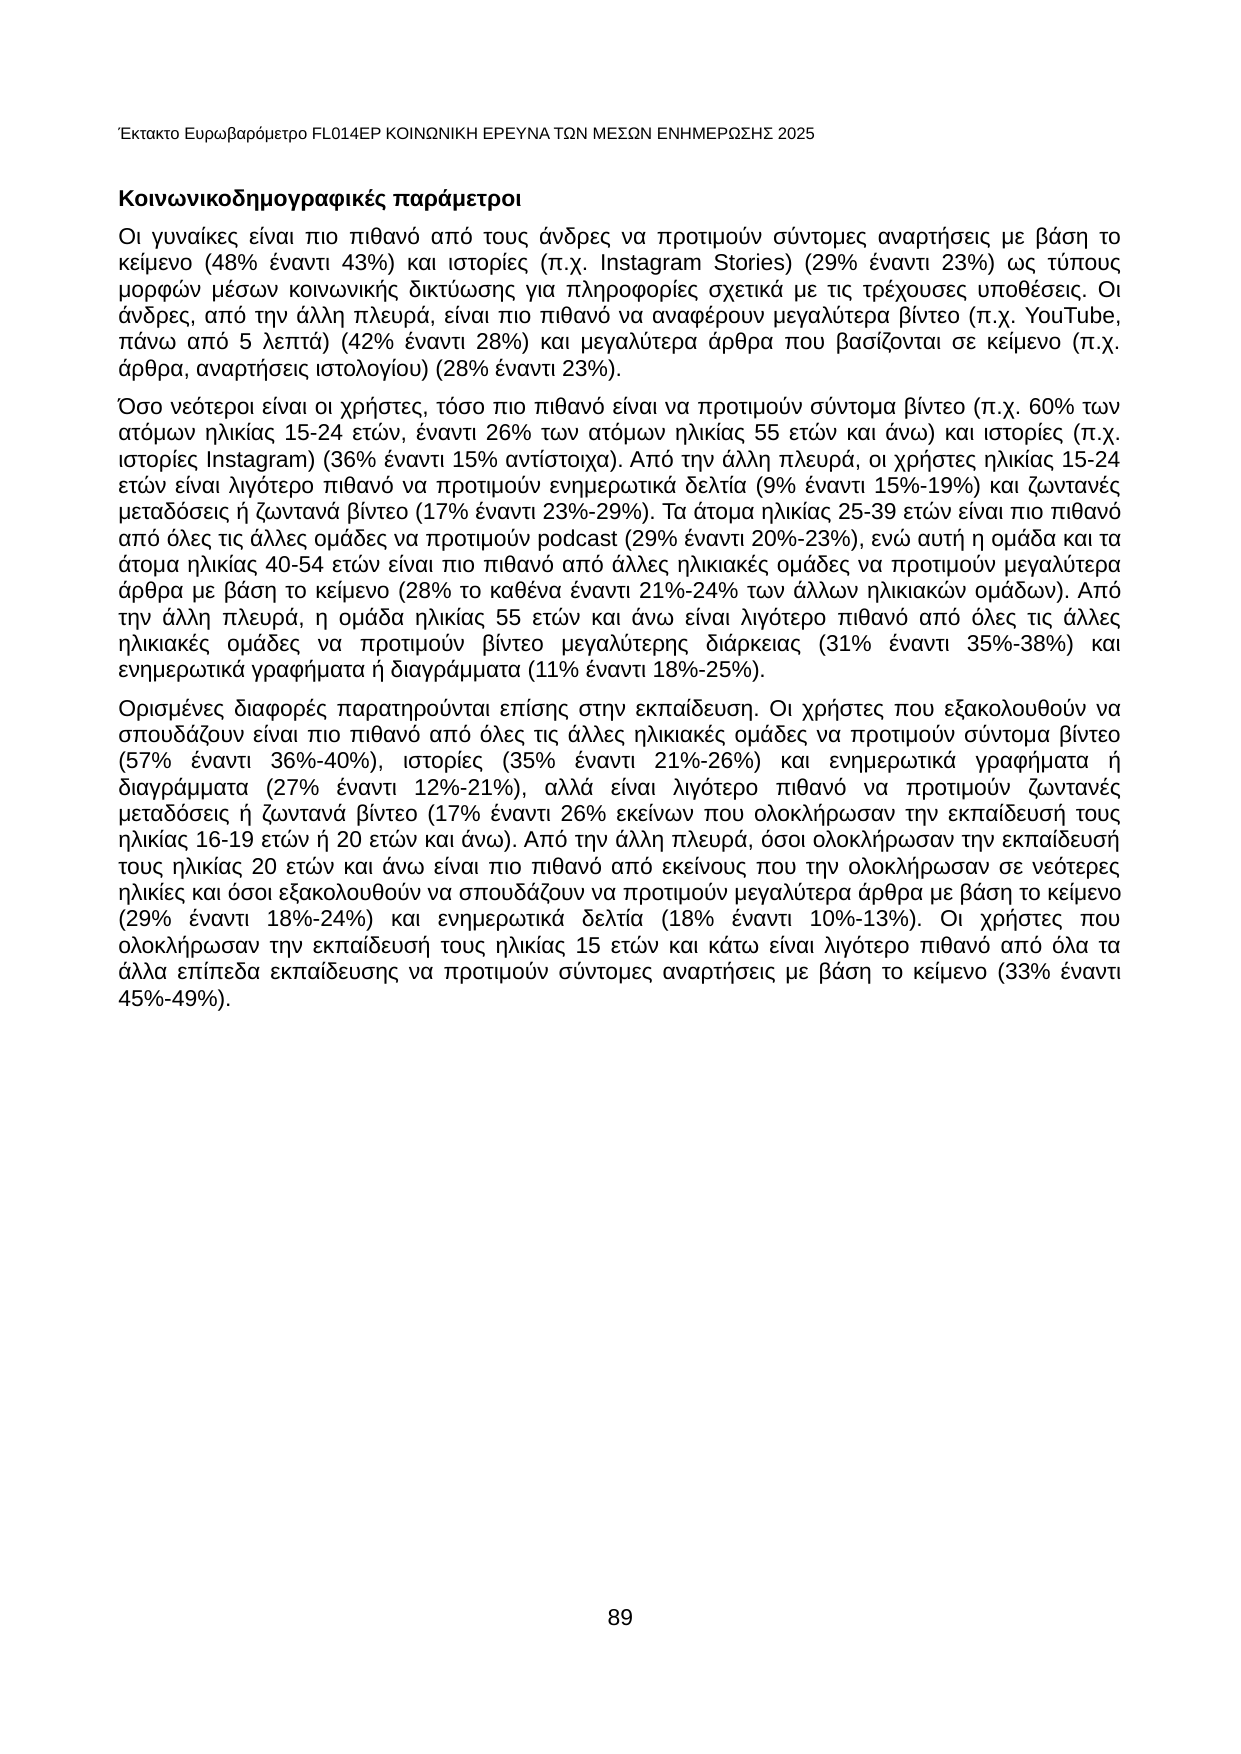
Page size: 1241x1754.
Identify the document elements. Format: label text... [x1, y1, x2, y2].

text Όσο νεότεροι είναι οι χρήστες, τόσο πιο πιθανό είναι να προτιμούν σύντομα βίντεο (π.χ. 60% των ατόμων ηλικίας 15-24 ετών, έναντι 26% των ατόμων ηλικίας 55 ετών και άνω) και ιστορίες (π.χ. ιστορίες Instagram) (36% έναντι 15% αντίστοιχα). Από την άλλη πλευρά, οι χρήστες ηλικίας 15-24 ετών είναι λιγότερο πιθανό να προτιμούν ενημερωτικά δελτία (9% έναντι 15%-19%) και ζωντανές μεταδόσεις ή ζωντανά βίντεο (17% έναντι 23%-29%). Τα άτομα ηλικίας 25-39 ετών είναι πιο πιθανό από όλες τις άλλες ομάδες να προτιμούν podcast (29% έναντι 20%-23%), ενώ αυτή η ομάδα και τα άτομα ηλικίας 40-54 ετών είναι πιο πιθανό από άλλες ηλικιακές ομάδες να προτιμούν μεγαλύτερα άρθρα με βάση το κείμενο (28% το καθένα έναντι 21%-24% των άλλων ηλικιακών ομάδων). Από την άλλη πλευρά, η ομάδα ηλικίας 55 ετών και άνω είναι λιγότερο πιθανό από όλες τις άλλες ηλικιακές ομάδες να προτιμούν βίντεο μεγαλύτερης διάρκειας (31% έναντι 35%-38%) και ενημερωτικά γραφήματα ή διαγράμματα (11% έναντι 18%-25%). [118, 393, 1122, 683]
text Ορισμένες διαφορές παρατηρούνται επίσης στην εκπαίδευση. Οι χρήστες που εξακολουθούν να σπουδάζουν είναι πιο πιθανό από όλες τις άλλες ηλικιακές ομάδες να προτιμούν σύντομα βίντεο (57% έναντι 36%-40%), ιστορίες (35% έναντι 21%-26%) και ενημερωτικά γραφήματα ή διαγράμματα (27% έναντι 12%-21%), αλλά είναι λιγότερο πιθανό να προτιμούν ζωντανές μεταδόσεις ή ζωντανά βίντεο (17% έναντι 26% εκείνων που ολοκλήρωσαν την εκπαίδευσή τους ηλικίας 16-19 ετών ή 20 ετών και άνω). Από την άλλη πλευρά, όσοι ολοκλήρωσαν την εκπαίδευσή τους ηλικίας 20 ετών και άνω είναι πιο πιθανό από εκείνους που την ολοκλήρωσαν σε νεότερες ηλικίες και όσοι εξακολουθούν να σπουδάζουν να προτιμούν μεγαλύτερα άρθρα με βάση το κείμενο (29% έναντι 18%-24%) και ενημερωτικά δελτία (18% έναντι 10%-13%). Οι χρήστες που ολοκλήρωσαν την εκπαίδευσή τους ηλικίας 15 ετών και κάτω είναι λιγότερο πιθανό από όλα τα άλλα επίπεδα εκπαίδευσης να προτιμούν σύντομες αναρτήσεις με βάση το κείμενο (33% έναντι 45%-49%). [118, 694, 1122, 1011]
text Οι γυναίκες είναι πιο πιθανό από τους άνδρες να προτιμούν σύντομες αναρτήσεις με βάση το κείμενο (48% έναντι 43%) και ιστορίες (π.χ. Instagram Stories) (29% έναντι 23%) ως τύπους μορφών μέσων κοινωνικής δικτύωσης για πληροφορίες σχετικά με τις τρέχουσες υποθέσεις. Οι άνδρες, από την άλλη πλευρά, είναι πιο πιθανό να αναφέρουν μεγαλύτερα βίντεο (π.χ. YouTube, πάνω από 5 λεπτά) (42% έναντι 28%) και μεγαλύτερα άρθρα που βασίζονται σε κείμενο (π.χ. άρθρα, αναρτήσεις ιστολογίου) (28% έναντι 23%). [118, 223, 1122, 381]
text Κοινωνικοδημογραφικές παράμετροι [118, 184, 1122, 211]
